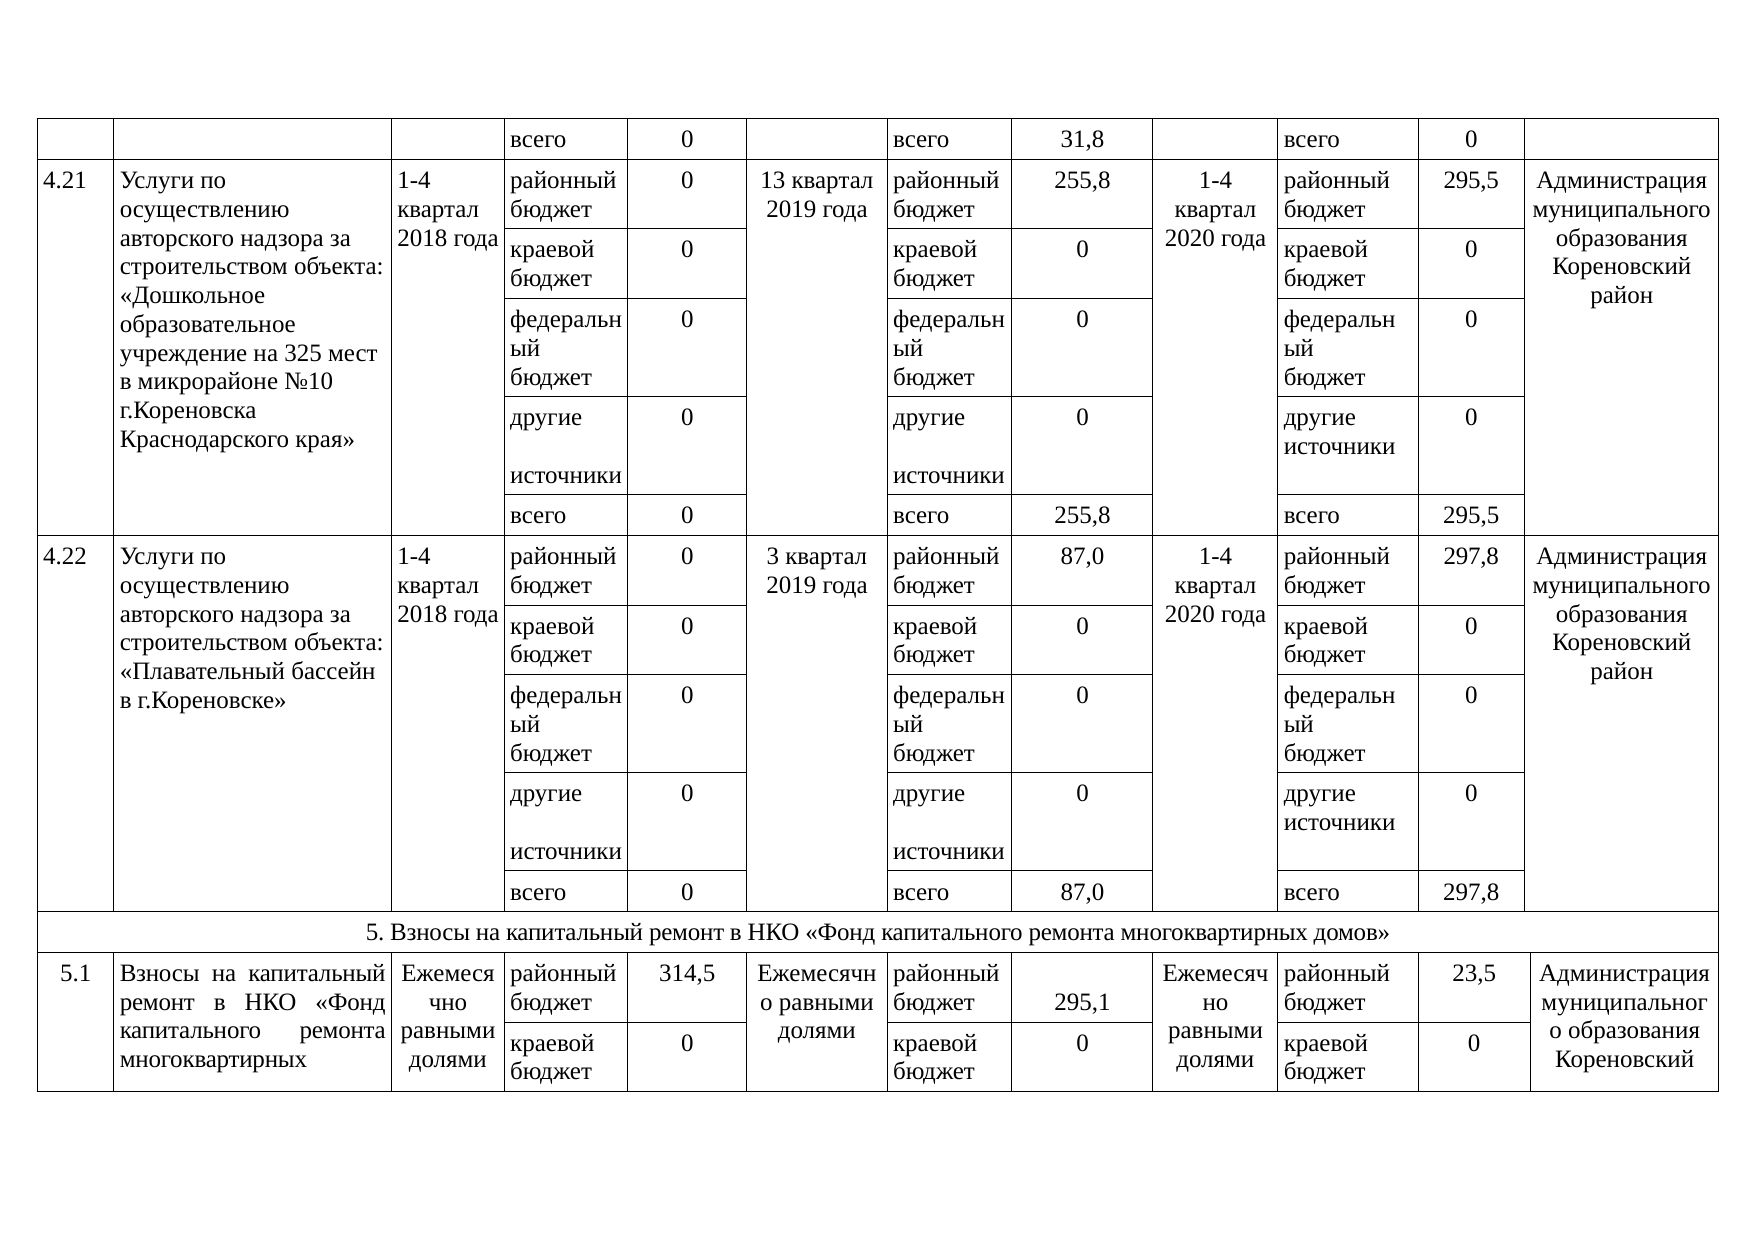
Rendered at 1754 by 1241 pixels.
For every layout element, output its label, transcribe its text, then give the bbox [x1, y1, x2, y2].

table_cell [392, 119, 504, 159]
table_cell [747, 119, 887, 159]
table_cell краевой бюджет [888, 1023, 1011, 1091]
table_cell 255,8 [1012, 495, 1152, 535]
table_cell 0 [628, 119, 746, 159]
table_cell 0 [628, 160, 746, 228]
table_cell краевой бюджет [505, 606, 627, 674]
table_cell краевой бюджет [505, 229, 627, 298]
table_cell 0 [1419, 773, 1524, 870]
table_cell всего [505, 495, 627, 535]
table_cell [1525, 119, 1718, 159]
table_cell всего [1278, 119, 1418, 159]
table_cell Администрация муниципального образования Кореновский [1531, 953, 1718, 1091]
table_cell краевой бюджет [888, 606, 1011, 674]
table_cell федеральный бюджет [888, 675, 1011, 772]
table_cell 1-4 квартал 2018 года [392, 160, 504, 535]
table_cell краевой бюджет [888, 229, 1011, 298]
table_cell районный бюджет [1278, 953, 1418, 1021]
table_cell 255,8 [1012, 160, 1152, 228]
table_cell 87,0 [1012, 536, 1152, 604]
table_cell 0 [1012, 229, 1152, 298]
table_cell 31,8 [1012, 119, 1152, 159]
table_cell 0 [628, 495, 746, 535]
table_cell краевой бюджет [505, 1023, 627, 1091]
table_cell 0 [1419, 299, 1524, 396]
table_cell 297,8 [1419, 871, 1524, 911]
table_cell 0 [628, 397, 746, 494]
table_cell федеральный бюджет [1278, 675, 1418, 772]
table_cell 23,5 [1419, 953, 1530, 1021]
table_cell 4.21 [38, 160, 113, 535]
table_cell федеральный бюджет [505, 675, 627, 772]
table_cell краевой бюджет [1278, 1023, 1418, 1091]
table_cell 1-4 квартал 2018 года [392, 536, 504, 911]
table_cell 314,5 [628, 953, 746, 1021]
table_cell 5.1 [38, 953, 113, 1091]
table_cell Ежемесячно равными долями [747, 953, 887, 1091]
table_cell Администрация муниципального образования Кореновский район [1525, 536, 1718, 911]
table_cell 3 квартал 2019 года [747, 536, 887, 911]
table_cell 0 [628, 229, 746, 298]
table_cell 0 [1012, 773, 1152, 870]
table_cell 0 [1419, 675, 1524, 772]
table_cell районный бюджет [505, 536, 627, 604]
table_cell Услуги по осуществлению авторского надзора за строительством объекта: «Дошкольное образовательное учреждение на 325 мест в микрорайоне №10 г.Кореновска Краснодарского края» [114, 160, 391, 535]
table_cell другие источники [505, 397, 627, 494]
table_cell 0 [628, 871, 746, 911]
table_cell федеральный бюджет [505, 299, 627, 396]
table_cell всего [1278, 871, 1418, 911]
table_cell 0 [628, 606, 746, 674]
table_cell районный бюджет [888, 160, 1011, 228]
table_cell другие источники [1278, 773, 1418, 870]
table_cell Взносы на капитальный ремонт в НКО «Фонд капитального ремонта многоквартирных [114, 953, 391, 1091]
table_cell 297,8 [1419, 536, 1524, 604]
table_cell районный бюджет [505, 953, 627, 1021]
table_cell 0 [628, 299, 746, 396]
table_cell 13 квартал 2019 года [747, 160, 887, 535]
table_cell районный бюджет [888, 536, 1011, 604]
table_cell всего [505, 119, 627, 159]
table_cell краевой бюджет [1278, 606, 1418, 674]
table_cell краевой бюджет [1278, 229, 1418, 298]
table_cell всего [1278, 495, 1418, 535]
table_cell 4.22 [38, 536, 113, 911]
table_cell [114, 119, 391, 159]
table_cell 0 [1419, 1023, 1530, 1091]
table_cell 0 [1012, 606, 1152, 674]
table_cell 0 [1419, 229, 1524, 298]
table_cell 0 [1012, 1023, 1152, 1091]
table_cell районный бюджет [1278, 536, 1418, 604]
table_cell всего [888, 119, 1011, 159]
table_cell другие источники [1278, 397, 1418, 494]
table_cell 295,5 [1419, 160, 1524, 228]
table_cell 0 [628, 536, 746, 604]
table_cell 0 [1419, 606, 1524, 674]
table_cell 0 [628, 773, 746, 870]
table_cell [1153, 119, 1277, 159]
table_cell 0 [1012, 299, 1152, 396]
table_cell 1-4 квартал 2020 года [1153, 160, 1277, 535]
table_cell 0 [1012, 397, 1152, 494]
table_cell 0 [1419, 119, 1524, 159]
table_cell 295,5 [1419, 495, 1524, 535]
table_cell 1-4 квартал 2020 года [1153, 536, 1277, 911]
table_cell всего [505, 871, 627, 911]
table_cell другие источники [888, 773, 1011, 870]
table_cell всего [888, 871, 1011, 911]
table_cell районный бюджет [1278, 160, 1418, 228]
table_cell 0 [628, 1023, 746, 1091]
table_cell Ежемесячно равными долями [1153, 953, 1277, 1091]
table_cell 0 [1012, 675, 1152, 772]
table_cell всего [888, 495, 1011, 535]
table_cell 295,1 [1012, 953, 1152, 1021]
table_cell районный бюджет [888, 953, 1011, 1021]
table_cell Администрация муниципального образования Кореновский район [1525, 160, 1718, 535]
table_cell другие источники [505, 773, 627, 870]
table_cell [38, 119, 113, 159]
table_cell 0 [628, 675, 746, 772]
table_cell районный бюджет [505, 160, 627, 228]
table_cell 5. Взносы на капитальный ремонт в НКО «Фонд капитального ремонта многоквартирных домов» [38, 912, 1718, 952]
table_cell другие источники [888, 397, 1011, 494]
table_cell федеральный бюджет [1278, 299, 1418, 396]
table_cell 87,0 [1012, 871, 1152, 911]
table_cell федеральный бюджет [888, 299, 1011, 396]
table_cell Ежемесячно равными долями [392, 953, 504, 1091]
table_cell Услуги по осуществлению авторского надзора за строительством объекта: «Плавательный бассейн в г.Кореновске» [114, 536, 391, 911]
table_cell 0 [1419, 397, 1524, 494]
